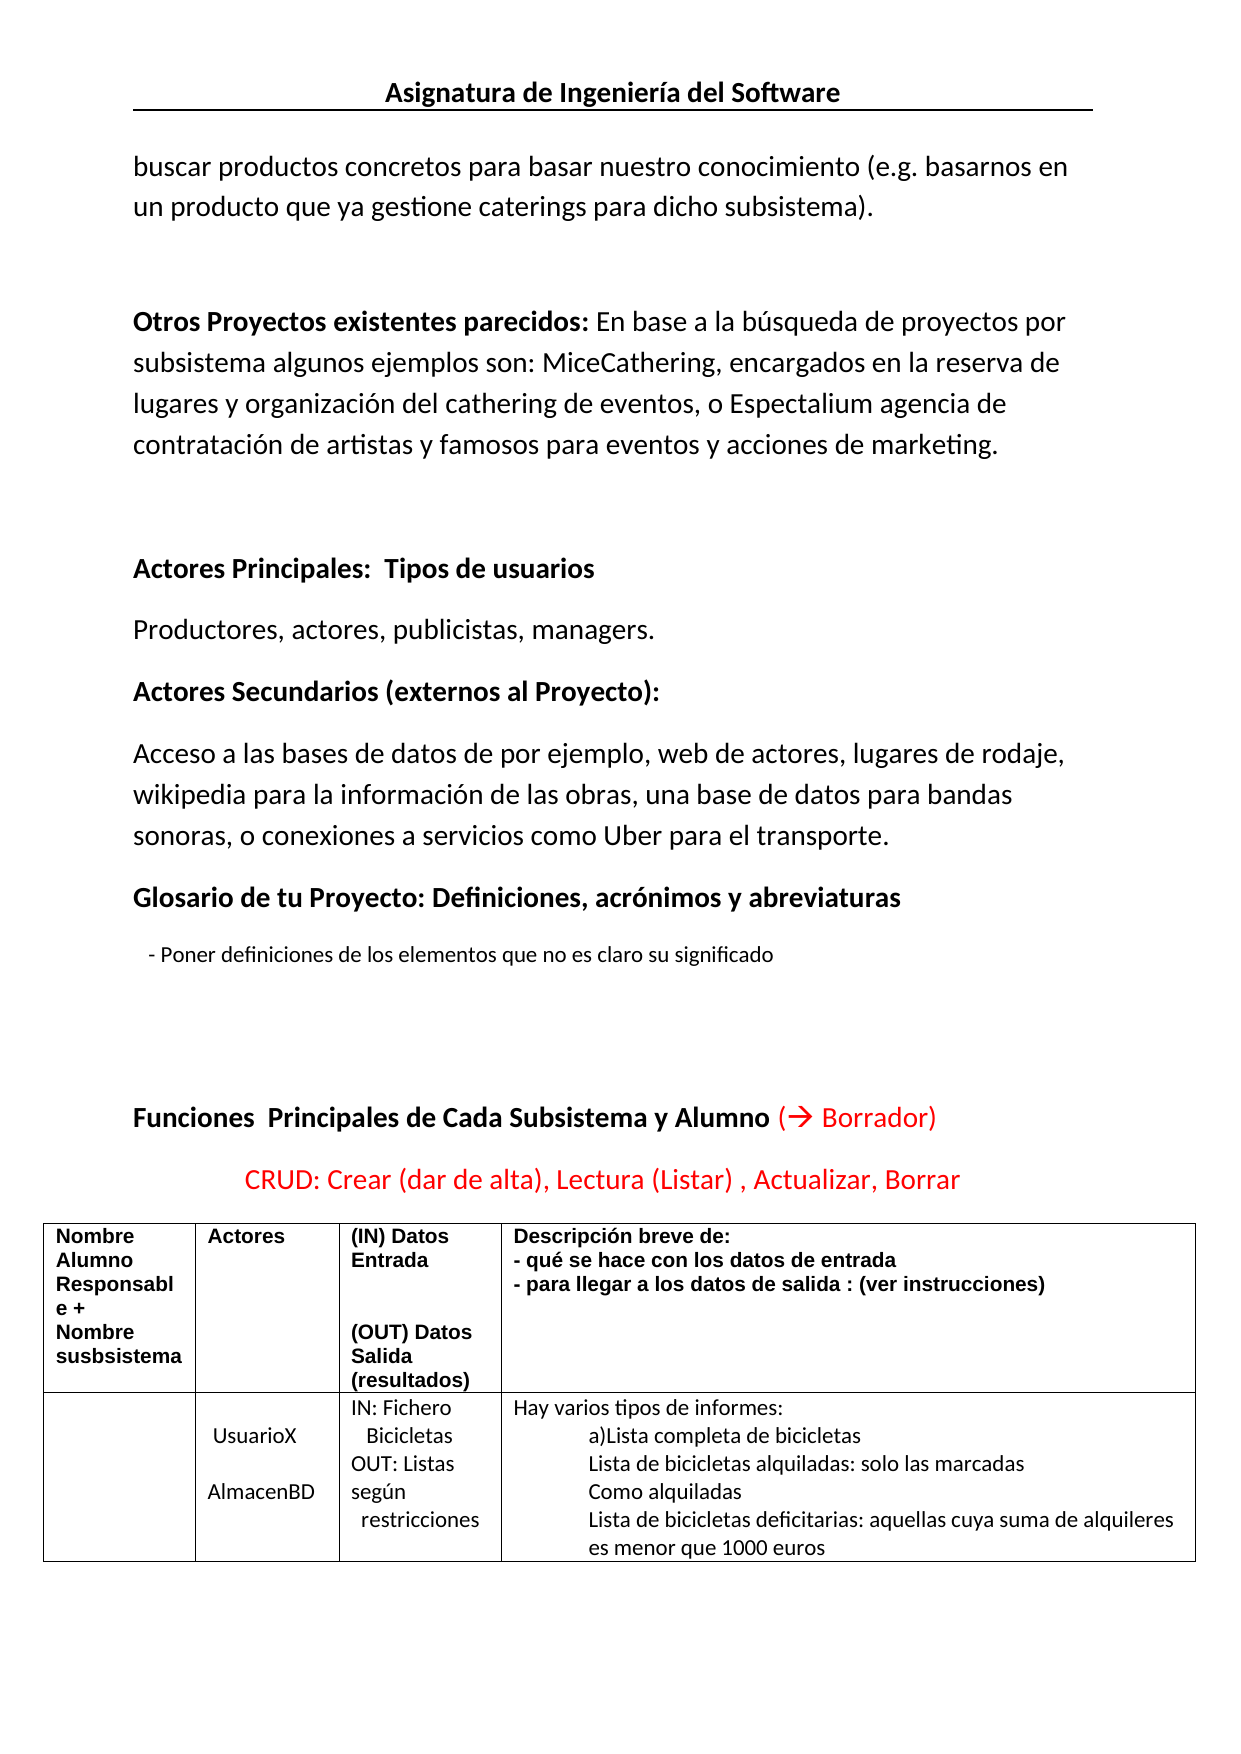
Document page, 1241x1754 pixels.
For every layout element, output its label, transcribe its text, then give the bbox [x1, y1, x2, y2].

text Otros Proyectos existentes parecidos: En base a la búsqueda de proyectos por subsistema algunos ejemplos son: MiceCathering, encargados en la reserva de lugares y organización del cathering de eventos, o Espectalium agencia de contratación de artistas y famosos para eventos y acciones de marketing. [133, 303, 1093, 462]
text Actores Principales: Tipos de usuarios [133, 550, 1093, 585]
table_cell Hay varios tipos de informes: Lista completa de bicicletas Lista de bicicletas alquiladas: solo las marcadas Como alquiladas Lista de bicicletas deficitarias: aquellas cuya suma de alquileres es menor que 1000 euros [502, 1393, 1195, 1561]
table_header Actores [196, 1224, 339, 1392]
text buscar productos concretos para basar nuestro conocimiento (e.g. basarnos en un producto que ya gestione caterings para dicho subsistema). [133, 148, 1093, 224]
text Glosario de tu Proyecto: Definiciones, acrónimos y abreviaturas [133, 879, 1093, 914]
table_cell IN: Fichero Bicicletas OUT: Listas según restricciones [340, 1393, 501, 1561]
text Actores Secundarios (externos al Proyecto): [133, 673, 1093, 709]
text Productores, actores, publicistas, managers. [133, 611, 1093, 647]
table_cell UsuarioX AlmacenBD [196, 1393, 339, 1561]
text - Poner definiciones de los elementos que no es claro su significado [133, 940, 1093, 968]
table_header Nombre Alumno Responsable + Nombre susbsistema [44, 1224, 195, 1392]
table_cell [44, 1393, 195, 1561]
text Funciones Principales de Cada Subsistema y Alumno ( Borrador) [133, 1099, 1093, 1135]
text Acceso a las bases de datos de por ejemplo, web de actores, lugares de rodaje, wikipedia para la información de las obras, una base de datos para bandas sonoras, o conexiones a servicios como Uber para el transporte. [133, 735, 1093, 852]
table_header (IN) Datos Entrada (OUT) Datos Salida (resultados) [340, 1224, 501, 1392]
table_header Descripción breve de: - qué se hace con los datos de entrada - para llegar a los datos de salida : (ver instrucciones) [502, 1224, 1195, 1392]
text CRUD: Crear (dar de alta), Lectura (Listar) , Actualizar, Borrar [133, 1161, 1093, 1197]
